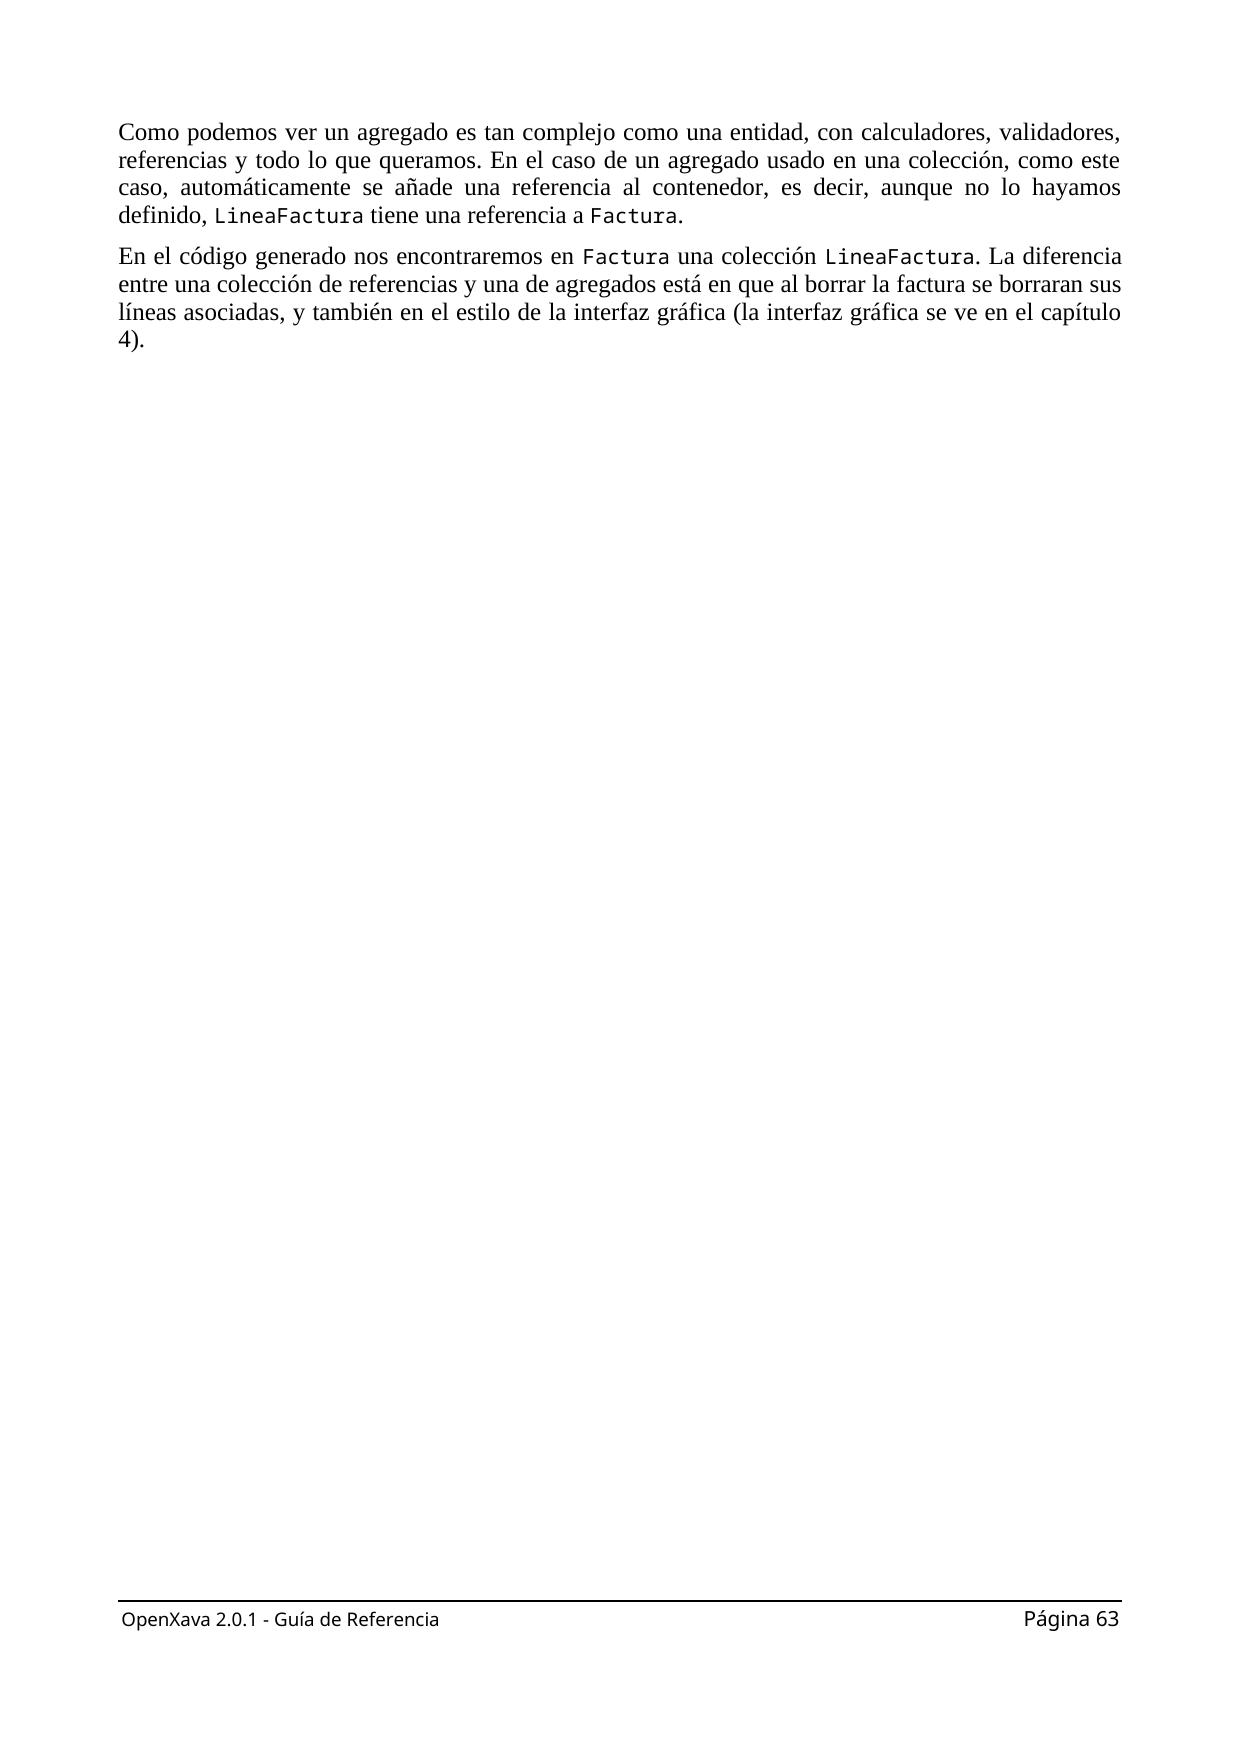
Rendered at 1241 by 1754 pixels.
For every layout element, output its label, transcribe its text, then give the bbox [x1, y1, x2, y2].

text En el código generado nos encontraremos en Factura una colección LineaFactura. La diferencia entre una colección de referencias y una de agregados está en que al borrar la factura se borraran sus líneas asociadas, y también en el estilo de la interfaz gráfica (la interfaz gráfica se ve en el capítulo 4). [118, 242, 1122, 353]
text Como podemos ver un agregado es tan complejo como una entidad, con calculadores, validadores, referencias y todo lo que queramos. En el caso de un agregado usado en una colección, como este caso, automáticamente se añade una referencia al contenedor, es decir, aunque no lo hayamos definido, LineaFactura tiene una referencia a Factura. [118, 118, 1122, 229]
